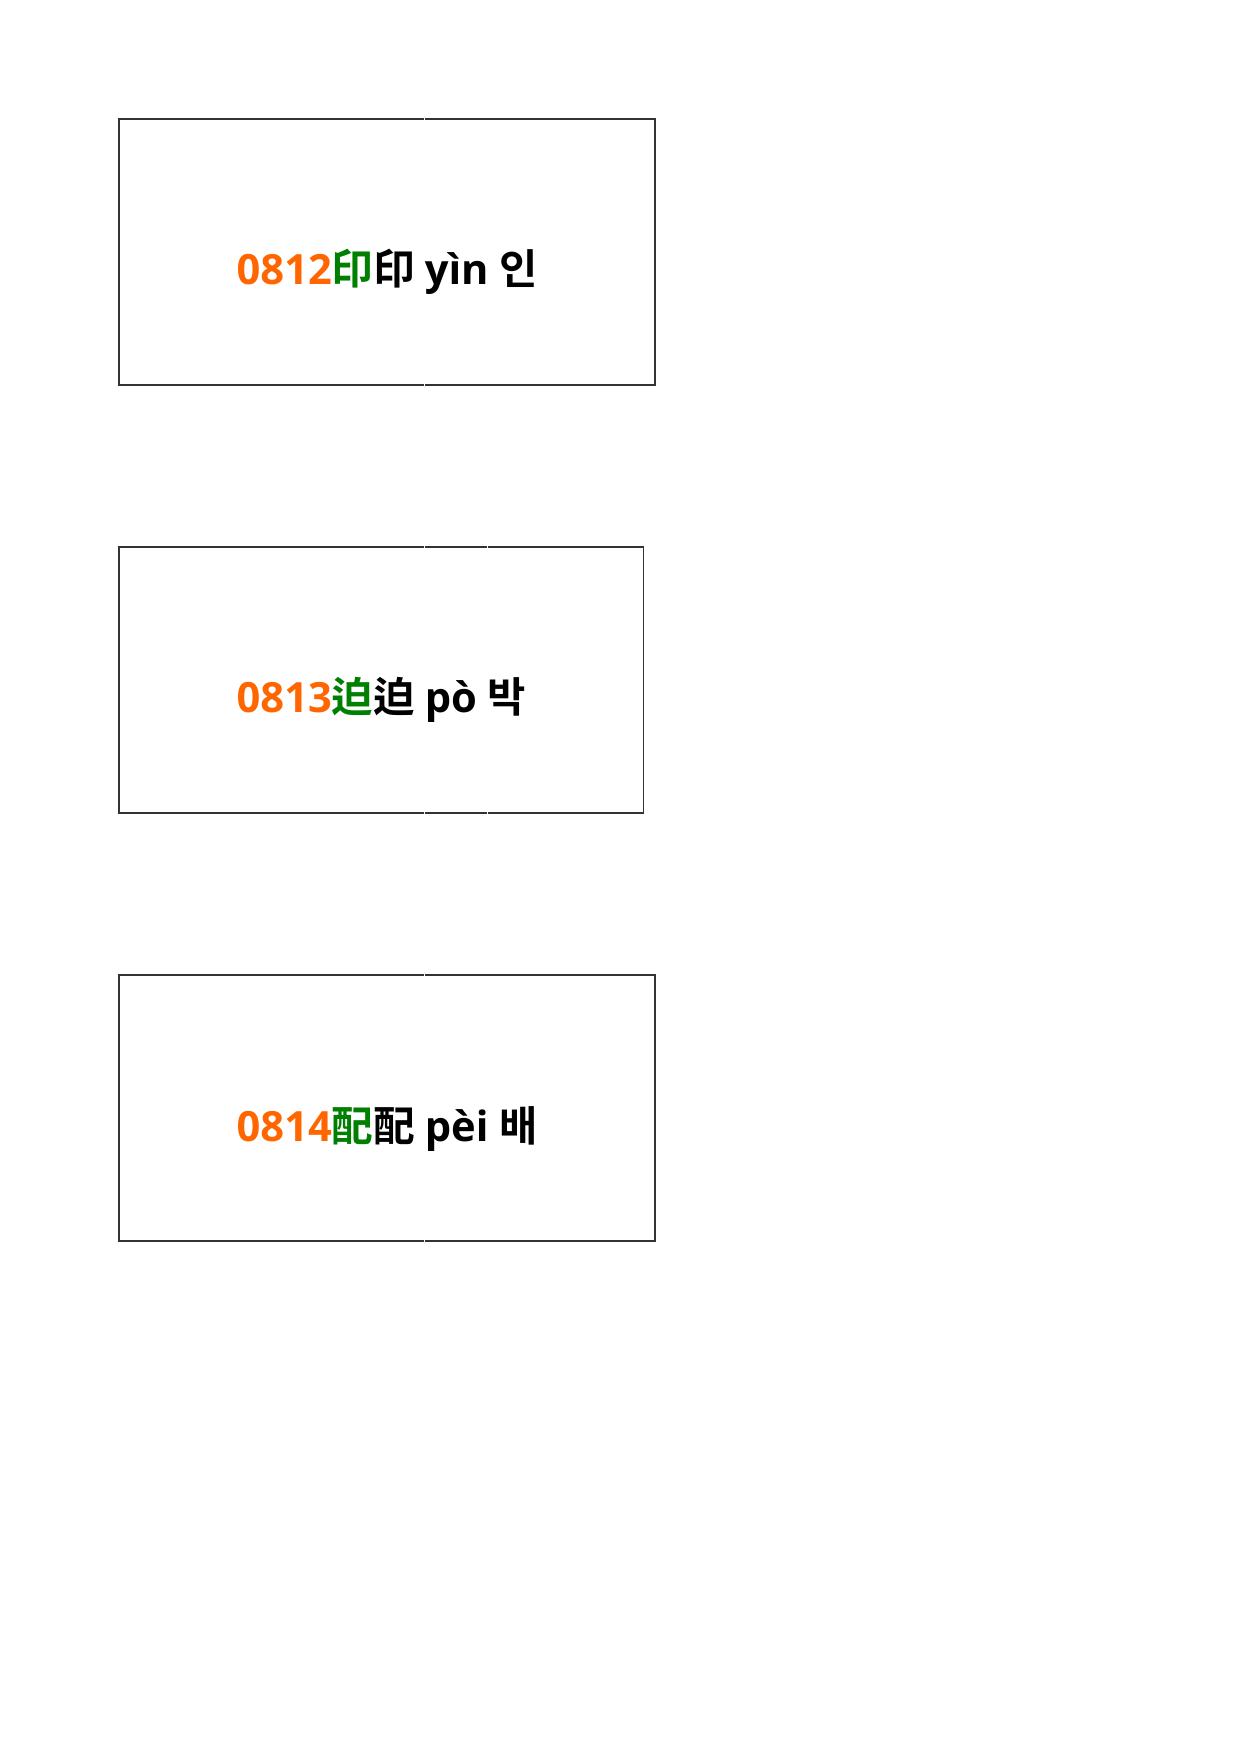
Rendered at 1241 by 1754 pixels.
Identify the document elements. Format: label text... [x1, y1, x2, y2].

text [656, 118, 1122, 386]
text [644, 546, 1122, 814]
text 0814配配 pèi 배 [120, 975, 654, 1241]
text 0812印印 yìn 인 [120, 119, 654, 385]
text [656, 974, 1122, 1242]
text 0813迫迫 pò 박 [120, 547, 643, 813]
